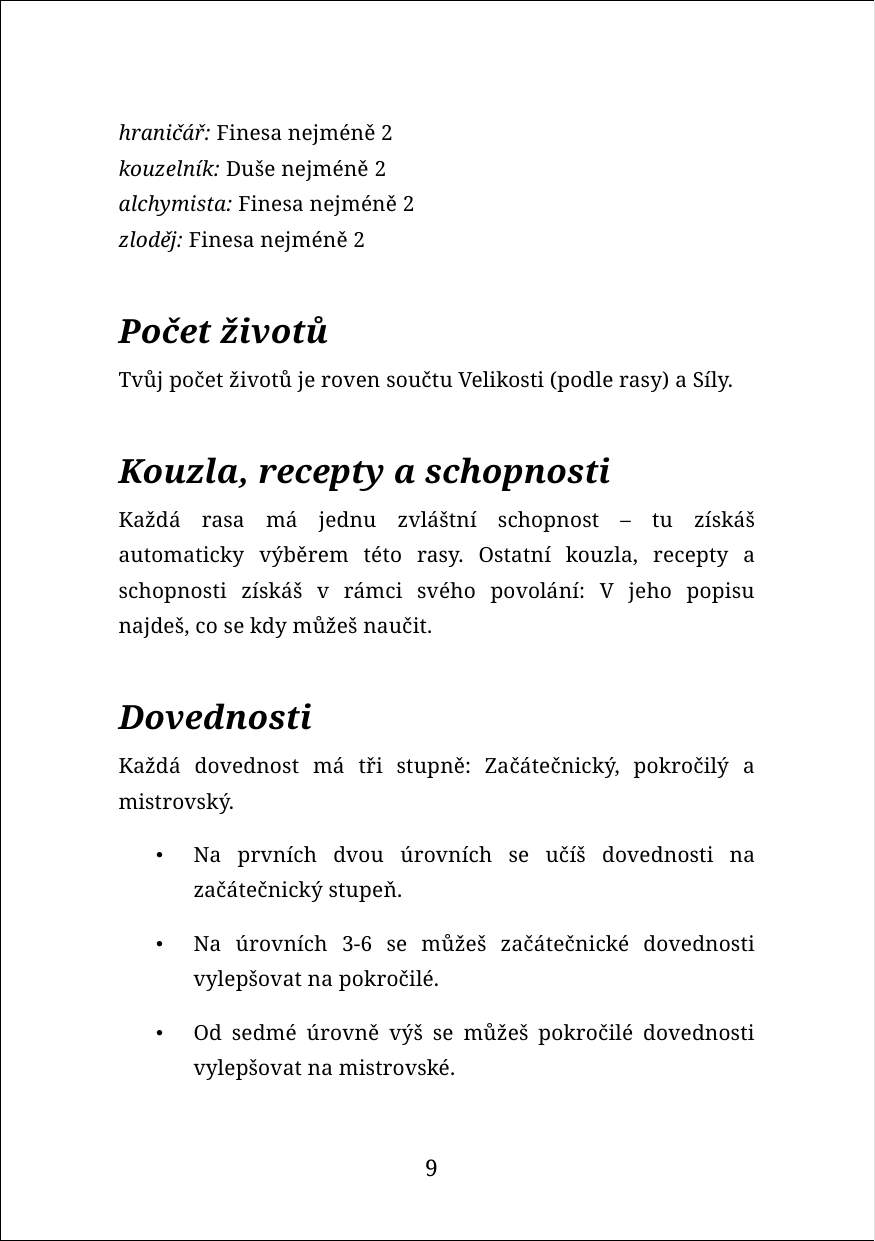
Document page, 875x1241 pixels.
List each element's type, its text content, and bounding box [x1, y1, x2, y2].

text Každá dovednost má tři stupně: Začátečnický, pokročilý a mistrovský. [118, 751, 756, 815]
list Na prvních dvou úrovních se učíš dovednosti na začátečnický stupeň. [156, 840, 756, 904]
text Tvůj počet životů je roven součtu Velikosti (podle rasy) a Síly. [118, 365, 756, 393]
subtitle Dovednosti [118, 694, 756, 739]
list Od sedmé úrovně výš se můžeš pokročilé dovednosti vylepšovat na mistrovské. [156, 1018, 756, 1082]
subtitle Kouzla, recepty a schopnosti [118, 448, 756, 493]
text Každá rasa má jednu zvláštní schopnost – tu získáš automaticky výběrem této rasy. Ostatní kouzla, recepty a schopnosti získáš v rámci svého povolání: V jeho popisu najdeš, co se kdy můžeš naučit. [118, 505, 756, 640]
text hraničář: Finesa nejméně 2 kouzelník: Duše nejméně 2 alchymista: Finesa nejméně 2 zloděj: Finesa nejméně 2 [118, 118, 756, 253]
subtitle Počet životů [118, 308, 756, 353]
list Na úrovních 3-6 se můžeš začátečnické dovednosti vylepšovat na pokročilé. [156, 929, 756, 993]
